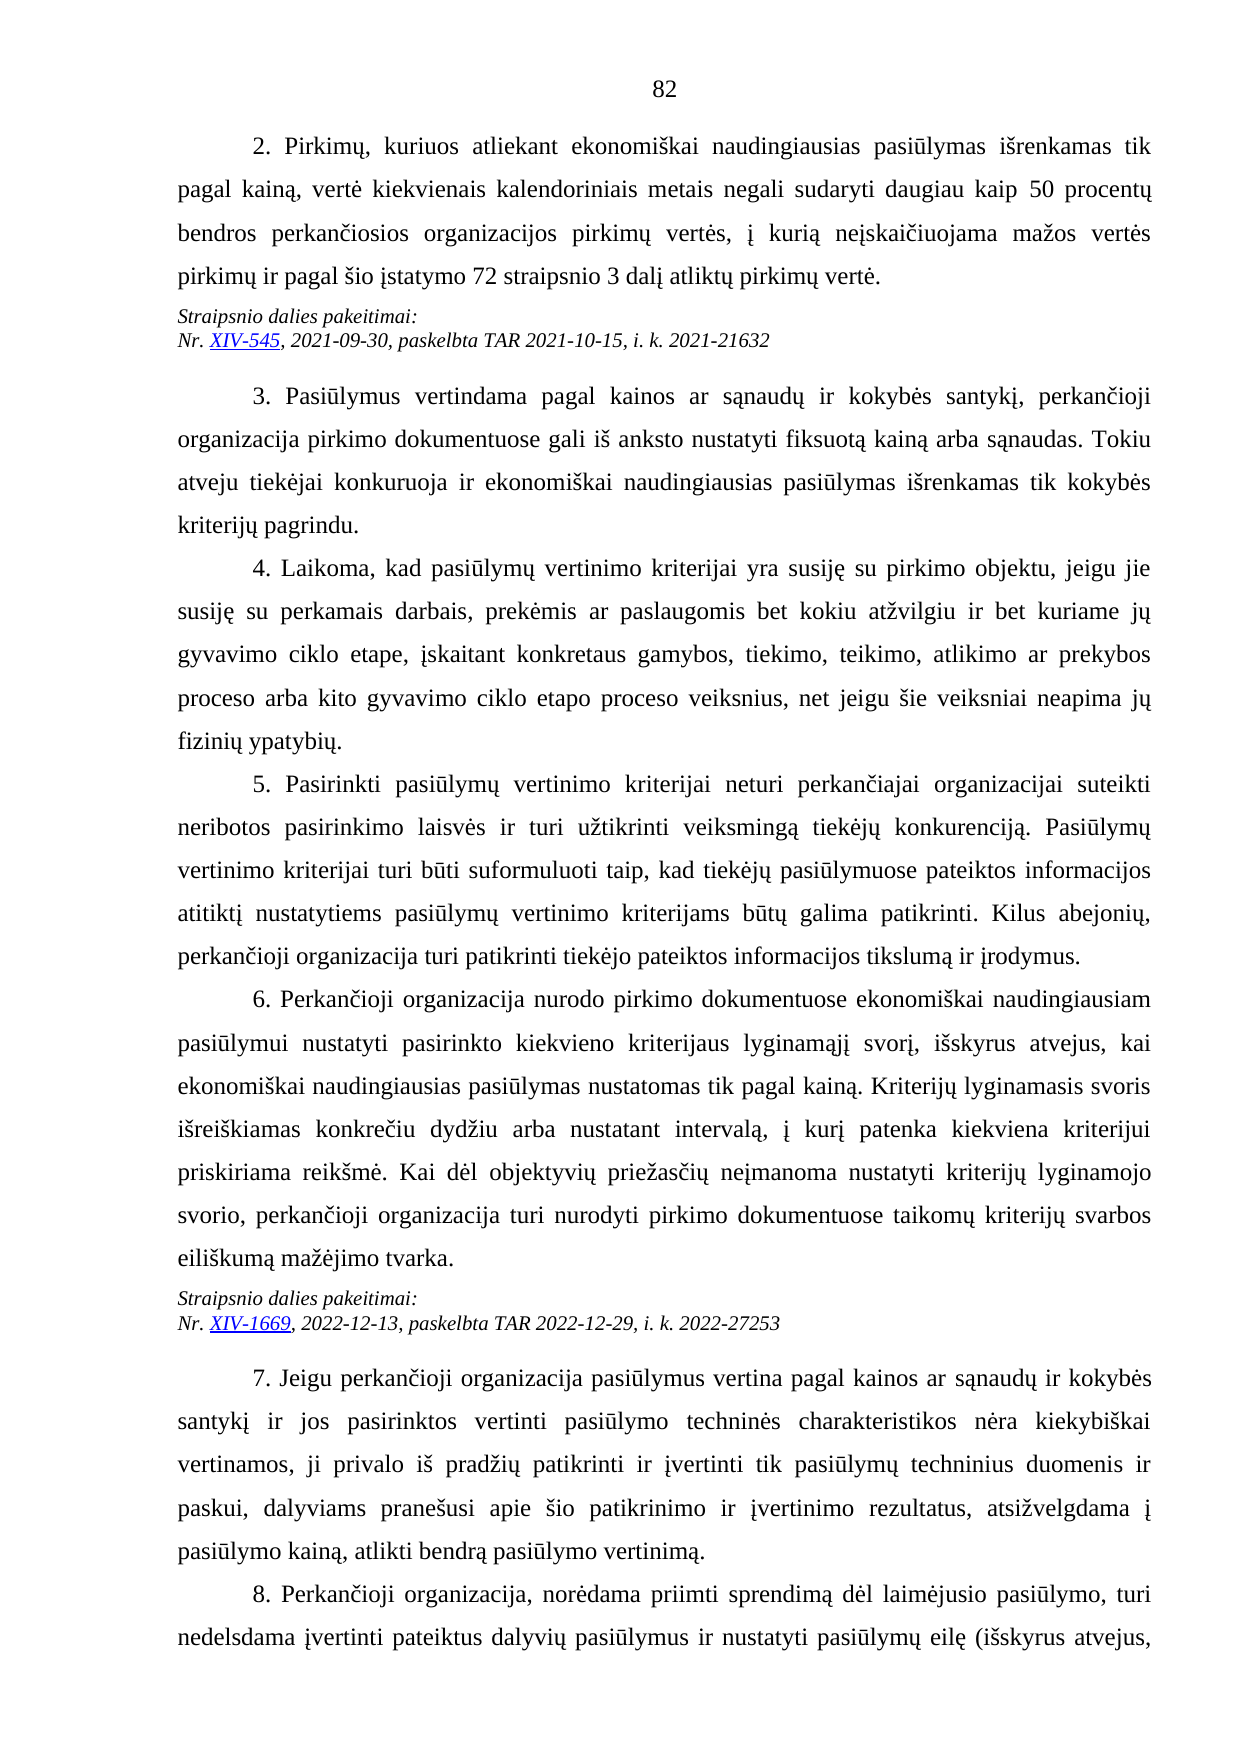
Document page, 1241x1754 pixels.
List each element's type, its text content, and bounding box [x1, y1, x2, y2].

text 3. Pasiūlymus vertindama pagal kainos ar sąnaudų ir kokybės santykį, perkančioji organizacija pirkimo dokumentuose gali iš anksto nustatyti fiksuotą kainą arba sąnaudas. Tokiu atveju tiekėjai konkuruoja ir ekonomiškai naudingiausias pasiūlymas išrenkamas tik kokybės kriterijų pagrindu. [177, 381, 1152, 539]
text 7. Jeigu perkančioji organizacija pasiūlymus vertina pagal kainos ar sąnaudų ir kokybės santykį ir jos pasirinktos vertinti pasiūlymo techninės charakteristikos nėra kiekybiškai vertinamos, ji privalo iš pradžių patikrinti ir įvertinti tik pasiūlymų techninius duomenis ir paskui, dalyviams pranešusi apie šio patikrinimo ir įvertinimo rezultatus, atsižvelgdama į pasiūlymo kainą, atlikti bendrą pasiūlymo vertinimą. [177, 1363, 1152, 1564]
text 2. Pirkimų, kuriuos atliekant ekonomiškai naudingiausias pasiūlymas išrenkamas tik pagal kainą, vertė kiekvienais kalendoriniais metais negali sudaryti daugiau kaip 50 procentų bendros perkančiosios organizacijos pirkimų vertės, į kurią neįskaičiuojama mažos vertės pirkimų ir pagal šio įstatymo 72 straipsnio 3 dalį atliktų pirkimų vertė. [177, 131, 1152, 289]
text Nr. XIV-1669, 2022-12-13, paskelbta TAR 2022-12-29, i. k. 2022-27253 [177, 1310, 1152, 1334]
text Nr. XIV-545, 2021-09-30, paskelbta TAR 2021-10-15, i. k. 2021-21632 [177, 328, 1152, 352]
text Straipsnio dalies pakeitimai: [177, 1286, 1152, 1310]
text 6. Perkančioji organizacija nurodo pirkimo dokumentuose ekonomiškai naudingiausiam pasiūlymui nustatyti pasirinkto kiekvieno kriterijaus lyginamąjį svorį, išskyrus atvejus, kai ekonomiškai naudingiausias pasiūlymas nustatomas tik pagal kainą. Kriterijų lyginamasis svoris išreiškiamas konkrečiu dydžiu arba nustatant intervalą, į kurį patenka kiekviena kriterijui priskiriama reikšmė. Kai dėl objektyvių priežasčių neįmanoma nustatyti kriterijų lyginamojo svorio, perkančioji organizacija turi nurodyti pirkimo dokumentuose taikomų kriterijų svarbos eiliškumą mažėjimo tvarka. [177, 984, 1152, 1272]
text 4. Laikoma, kad pasiūlymų vertinimo kriterijai yra susiję su pirkimo objektu, jeigu jie susiję su perkamais darbais, prekėmis ar paslaugomis bet kokiu atžvilgiu ir bet kuriame jų gyvavimo ciklo etape, įskaitant konkretaus gamybos, tiekimo, teikimo, atlikimo ar prekybos proceso arba kito gyvavimo ciklo etapo proceso veiksnius, net jeigu šie veiksniai neapima jų fizinių ypatybių. [177, 553, 1152, 754]
text Straipsnio dalies pakeitimai: [177, 304, 1152, 328]
text 8. Perkančioji organizacija, norėdama priimti sprendimą dėl laimėjusio pasiūlymo, turi nedelsdama įvertinti pateiktus dalyvių pasiūlymus ir nustatyti pasiūlymų eilę (išskyrus atvejus, [177, 1579, 1152, 1651]
text 5. Pasirinkti pasiūlymų vertinimo kriterijai neturi perkančiajai organizacijai suteikti neribotos pasirinkimo laisvės ir turi užtikrinti veiksmingą tiekėjų konkurenciją. Pasiūlymų vertinimo kriterijai turi būti suformuluoti taip, kad tiekėjų pasiūlymuose pateiktos informacijos atitiktį nustatytiems pasiūlymų vertinimo kriterijams būtų galima patikrinti. Kilus abejonių, perkančioji organizacija turi patikrinti tiekėjo pateiktos informacijos tikslumą ir įrodymus. [177, 769, 1152, 970]
